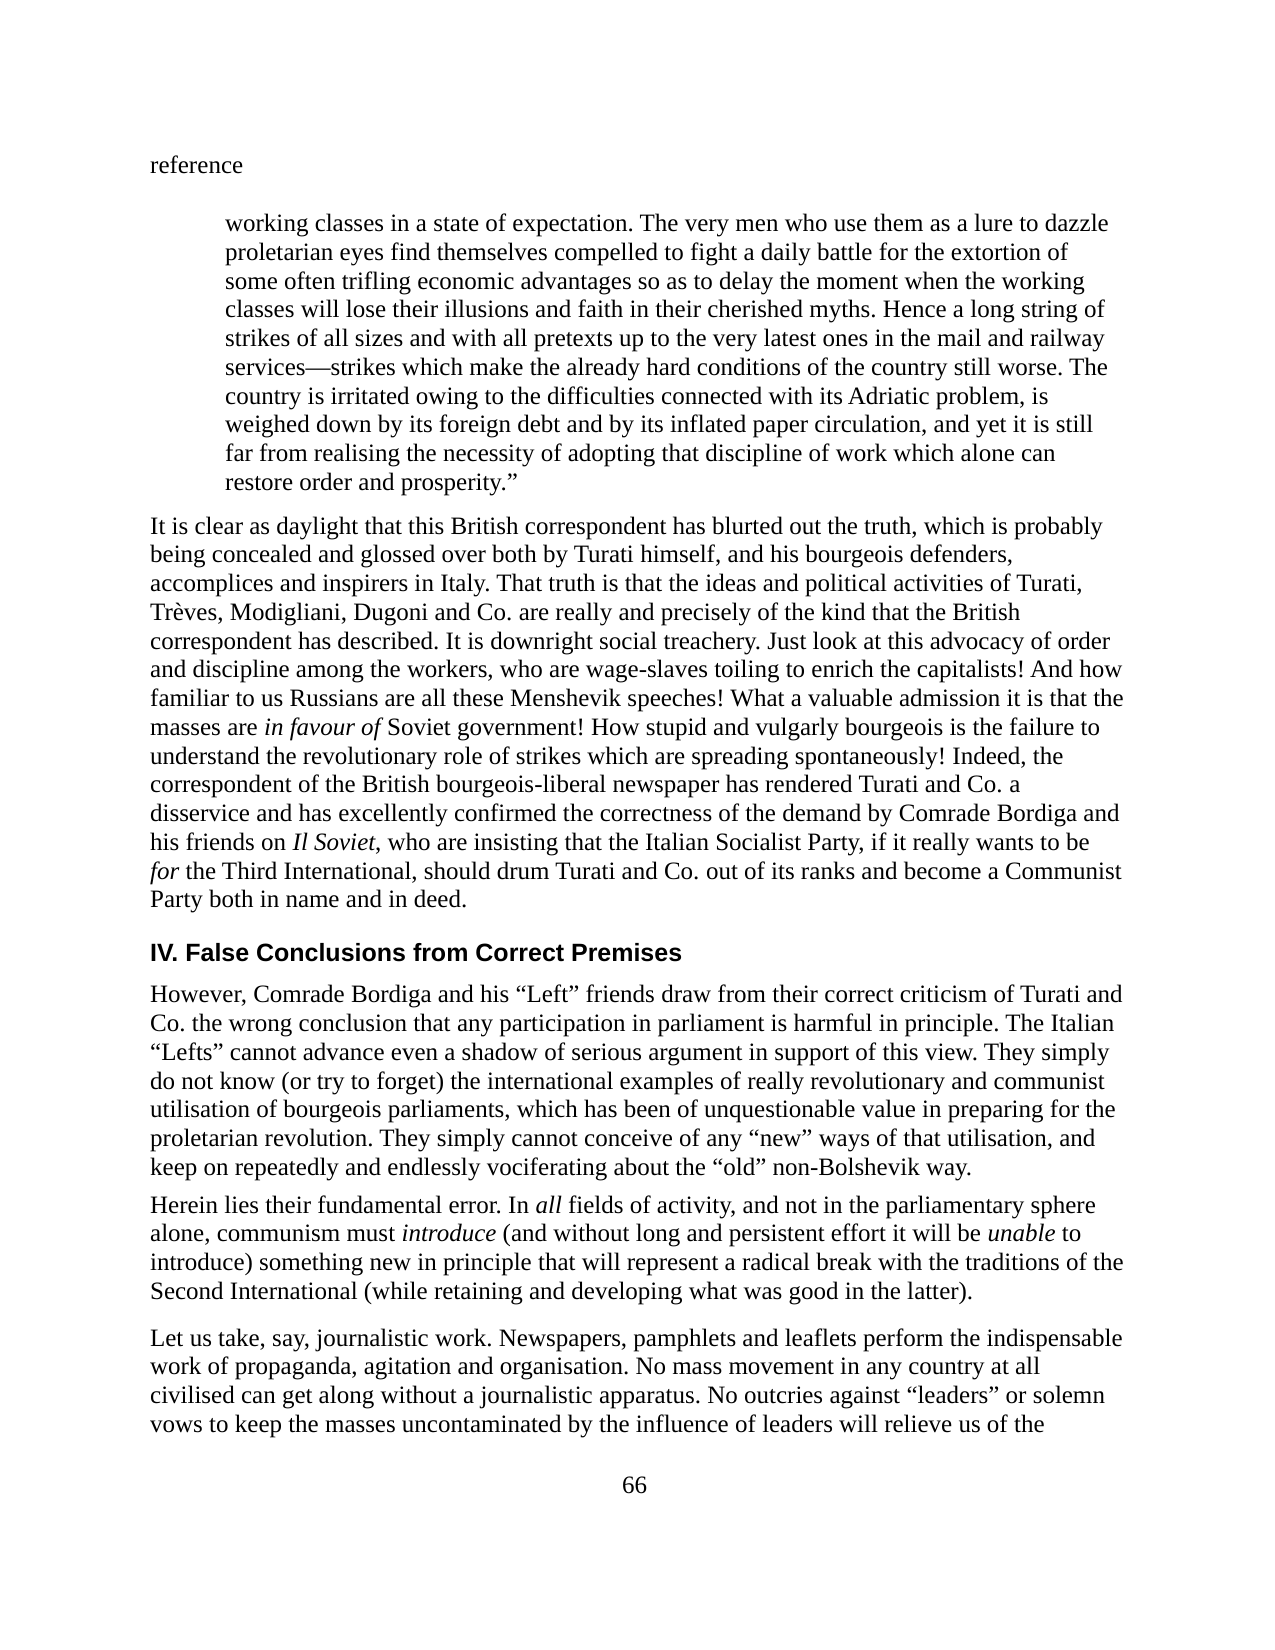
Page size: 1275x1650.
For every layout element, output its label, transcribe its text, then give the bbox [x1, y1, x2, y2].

text Herein lies their fundamental error. In all fields of activity, and not in the parliamentary sphere alone, communism must introduce (and without long and persistent effort it will be unable to introduce) something new in principle that will represent a radical break with the traditions of the Second International (while retaining and developing what was good in the latter). [150, 1190, 1125, 1305]
subtitle IV. False Conclusions from Correct Premises [150, 938, 1125, 967]
text Let us take, say, journalistic work. Newspapers, pamphlets and leaflets perform the indispensable work of propaganda, agitation and organisation. No mass movement in any country at all civilised can get along without a journalistic apparatus. No outcries against “leaders” or solemn vows to keep the masses uncontaminated by the influence of leaders will relieve us of the [150, 1323, 1125, 1438]
text working classes in a state of expectation. The very men who use them as a lure to dazzle proletarian eyes find themselves compelled to fight a daily battle for the extortion of some often trifling economic advantages so as to delay the moment when the working classes will lose their illusions and faith in their cherished myths. Hence a long string of strikes of all sizes and with all pretexts up to the very latest ones in the mail and railway services—strikes which make the already hard conditions of the country still worse. The country is irritated owing to the difficulties connected with its Adriatic problem, is weighed down by its foreign debt and by its inflated paper circulation, and yet it is still far from realising the necessity of adopting that discipline of work which alone can restore order and prosperity.” [225, 208, 1125, 496]
text It is clear as daylight that this British correspondent has blurted out the truth, which is probably being concealed and glossed over both by Turati himself, and his bourgeois defenders, accomplices and inspirers in Italy. That truth is that the ideas and political activities of Turati, Trèves, Modigliani, Dugoni and Co. are really and precisely of the kind that the British correspondent has described. It is downright social treachery. Just look at this advocacy of order and discipline among the workers, who are wage-slaves toiling to enrich the capitalists! And how familiar to us Russians are all these Menshevik speeches! What a valuable admission it is that the masses are in favour of Soviet government! How stupid and vulgarly bourgeois is the failure to understand the revolutionary role of strikes which are spreading spontaneously! Indeed, the correspondent of the British bourgeois-liberal newspaper has rendered Turati and Co. a disservice and has excellently confirmed the correctness of the demand by Comrade Bordiga and his friends on Il Soviet, who are insisting that the Italian Socialist Party, if it really wants to be for the Third International, should drum Turati and Co. out of its ranks and become a Communist Party both in name and in deed. [150, 511, 1125, 913]
text However, Comrade Bordiga and his “Left” friends draw from their correct criticism of Turati and Co. the wrong conclusion that any participation in parliament is harmful in principle. The Italian “Lefts” cannot advance even a shadow of serious argument in support of this view. They simply do not know (or try to forget) the international examples of really revolutionary and communist utilisation of bourgeois parliaments, which has been of unquestionable value in preparing for the proletarian revolution. They simply cannot conceive of any “new” ways of that utilisation, and keep on repeatedly and endlessly vociferating about the “old” non-Bolshevik way. [150, 979, 1125, 1181]
